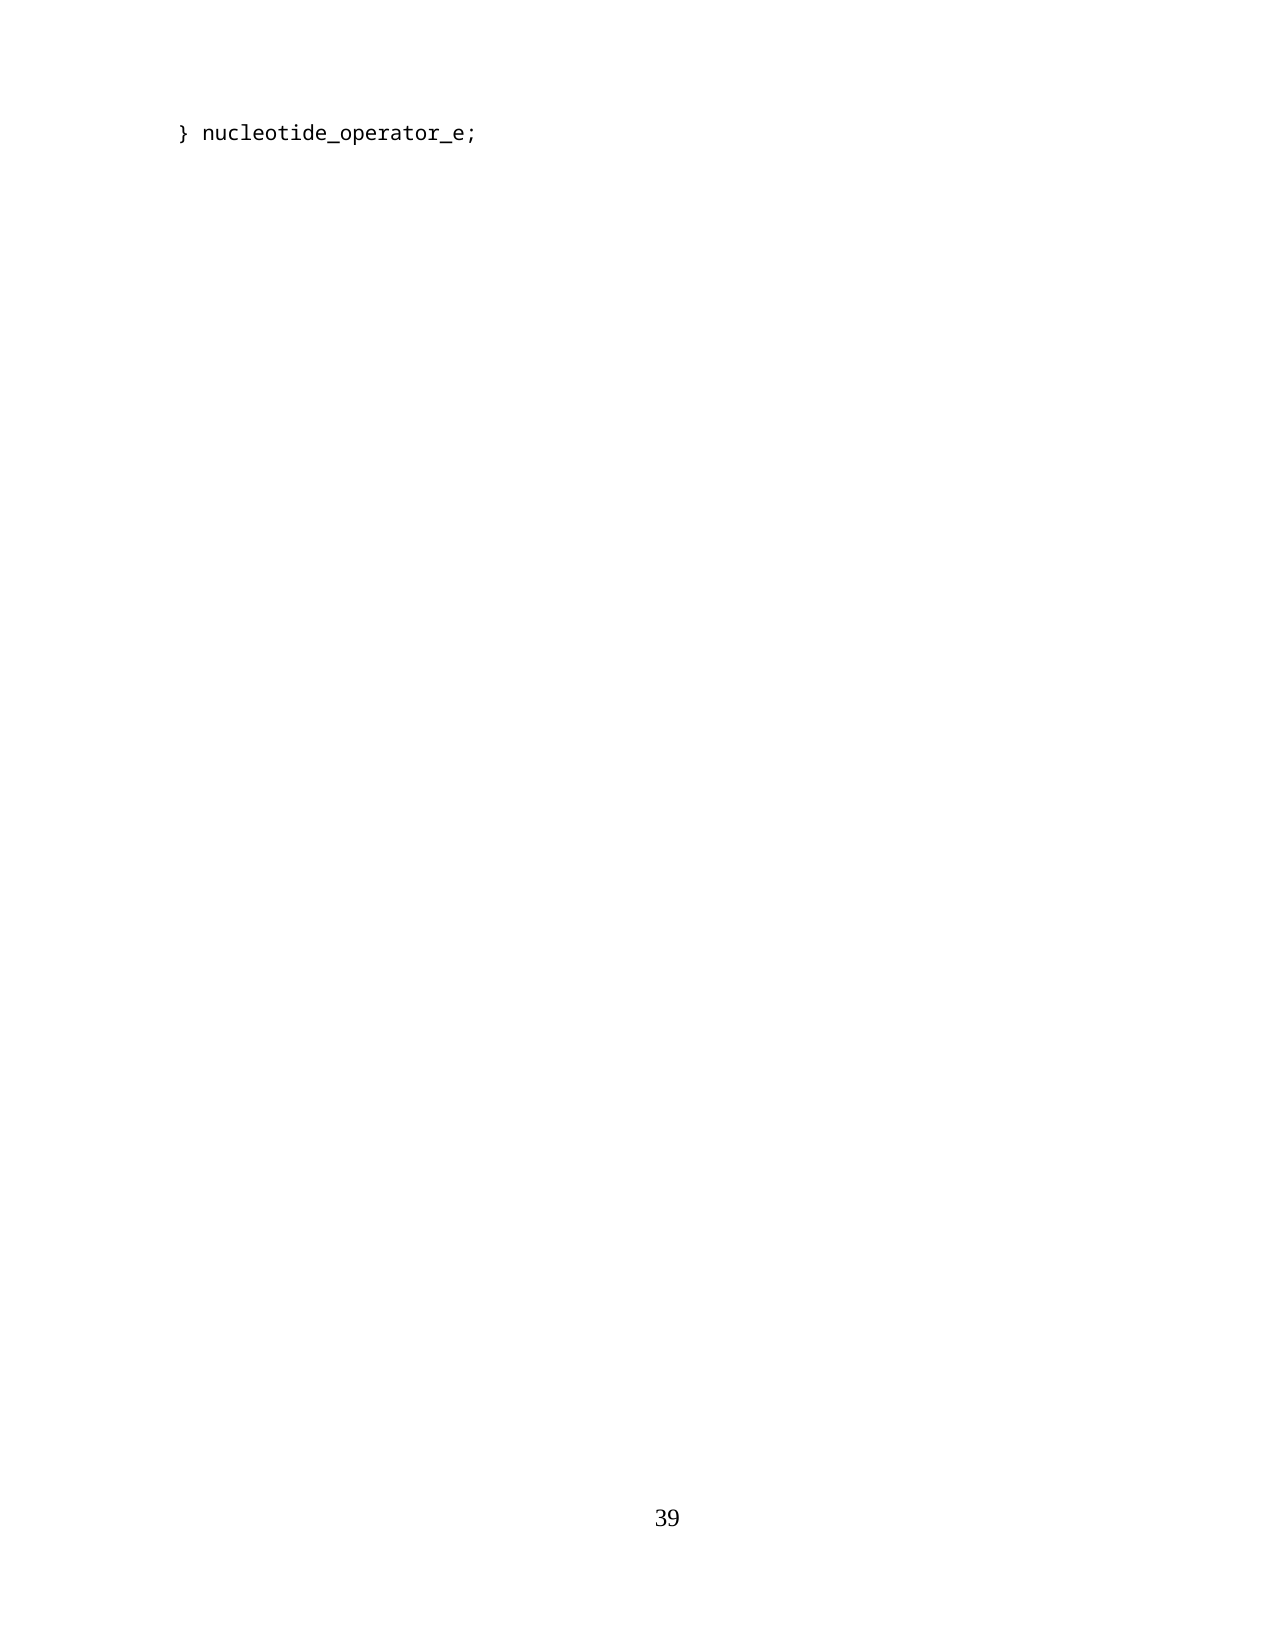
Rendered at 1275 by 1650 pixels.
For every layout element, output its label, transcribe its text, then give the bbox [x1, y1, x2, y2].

text } nucleotide_operator_e; [177, 118, 1157, 147]
